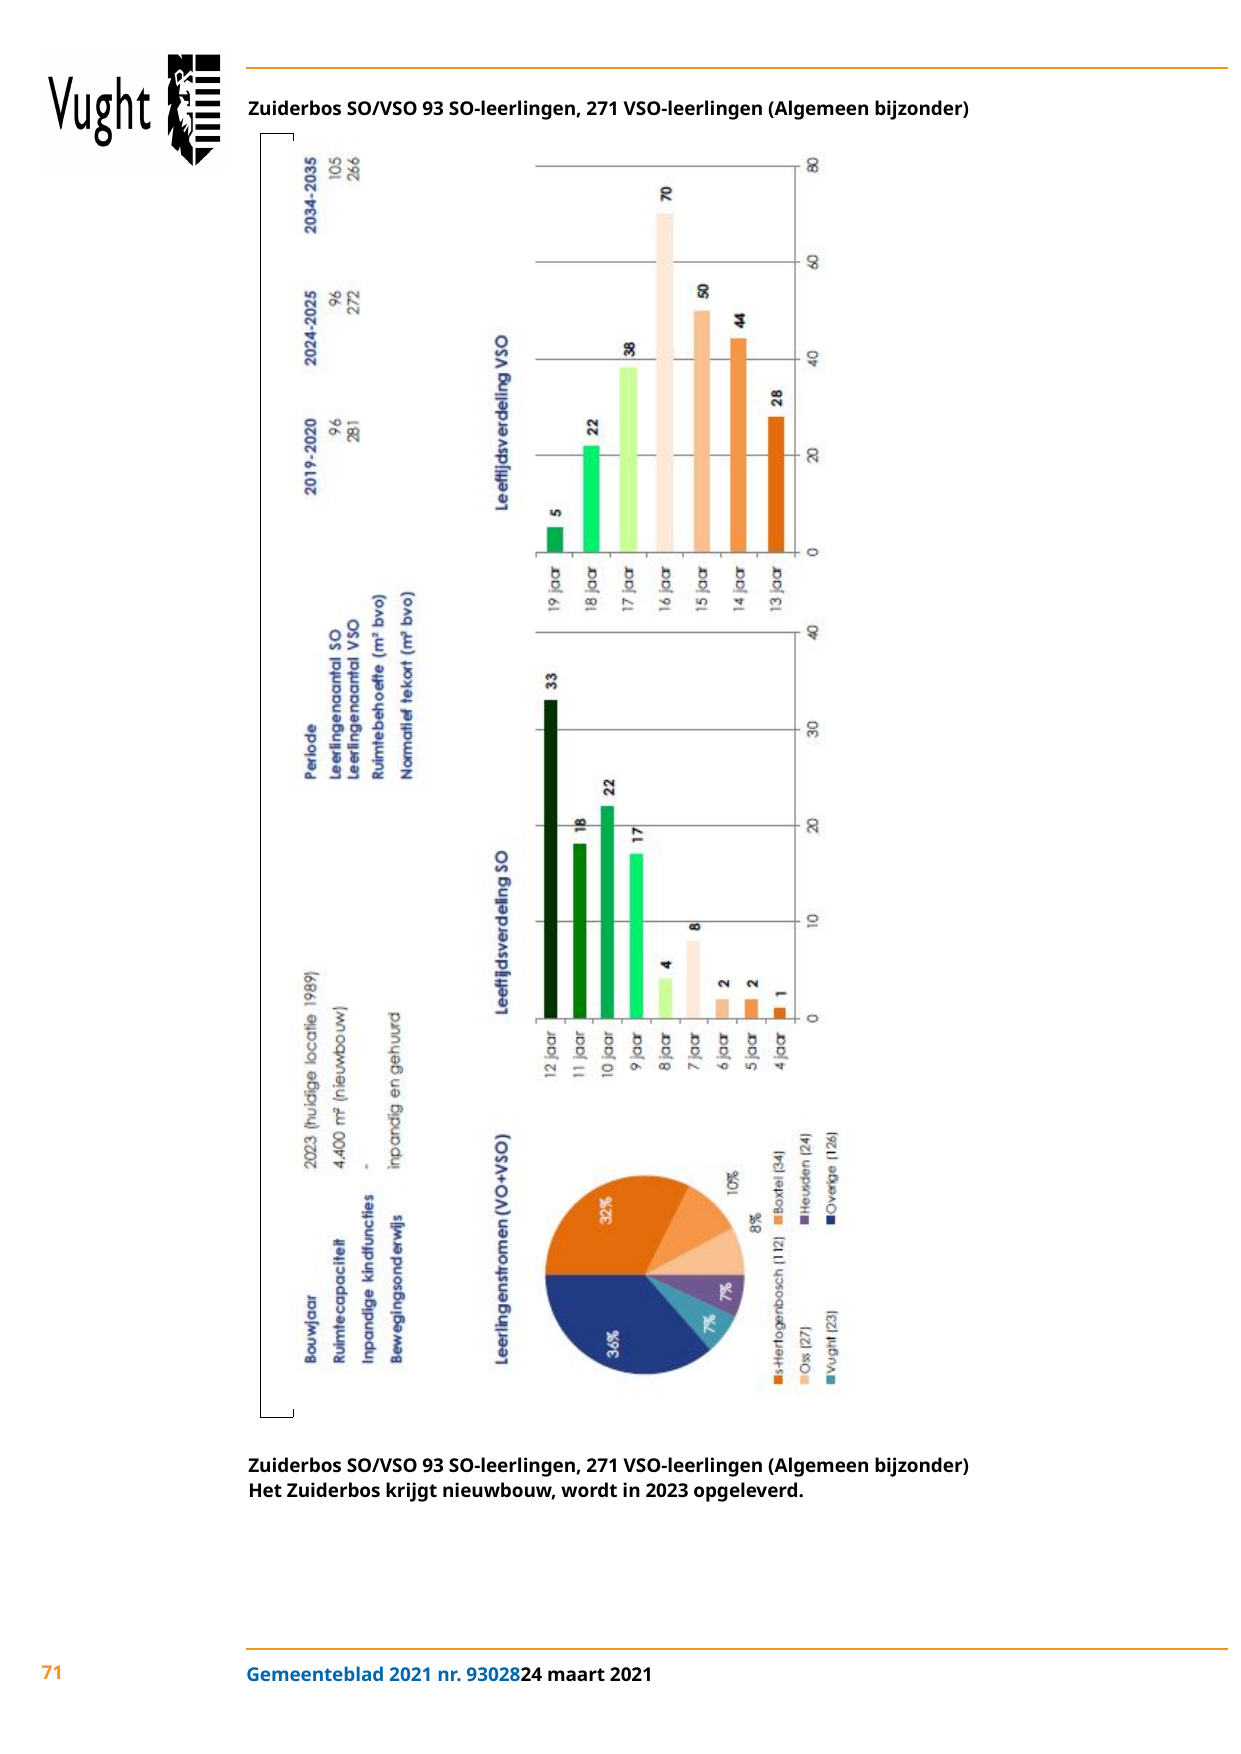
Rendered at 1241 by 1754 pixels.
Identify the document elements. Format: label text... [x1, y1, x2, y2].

text Zuiderbos SO/VSO 93 SO-leerlingen, 271 VSO-leerlingen (Algemeen bijzonder) [248, 95, 1152, 121]
picture [41, 47, 231, 172]
text Het Zuiderbos krijgt nieuwbouw, wordt in 2023 opgeleverd. [248, 1478, 1152, 1503]
picture [268, 141, 860, 1409]
text Zuiderbos SO/VSO 93 SO-leerlingen, 271 VSO-leerlingen (Algemeen bijzonder) [248, 1452, 1152, 1478]
